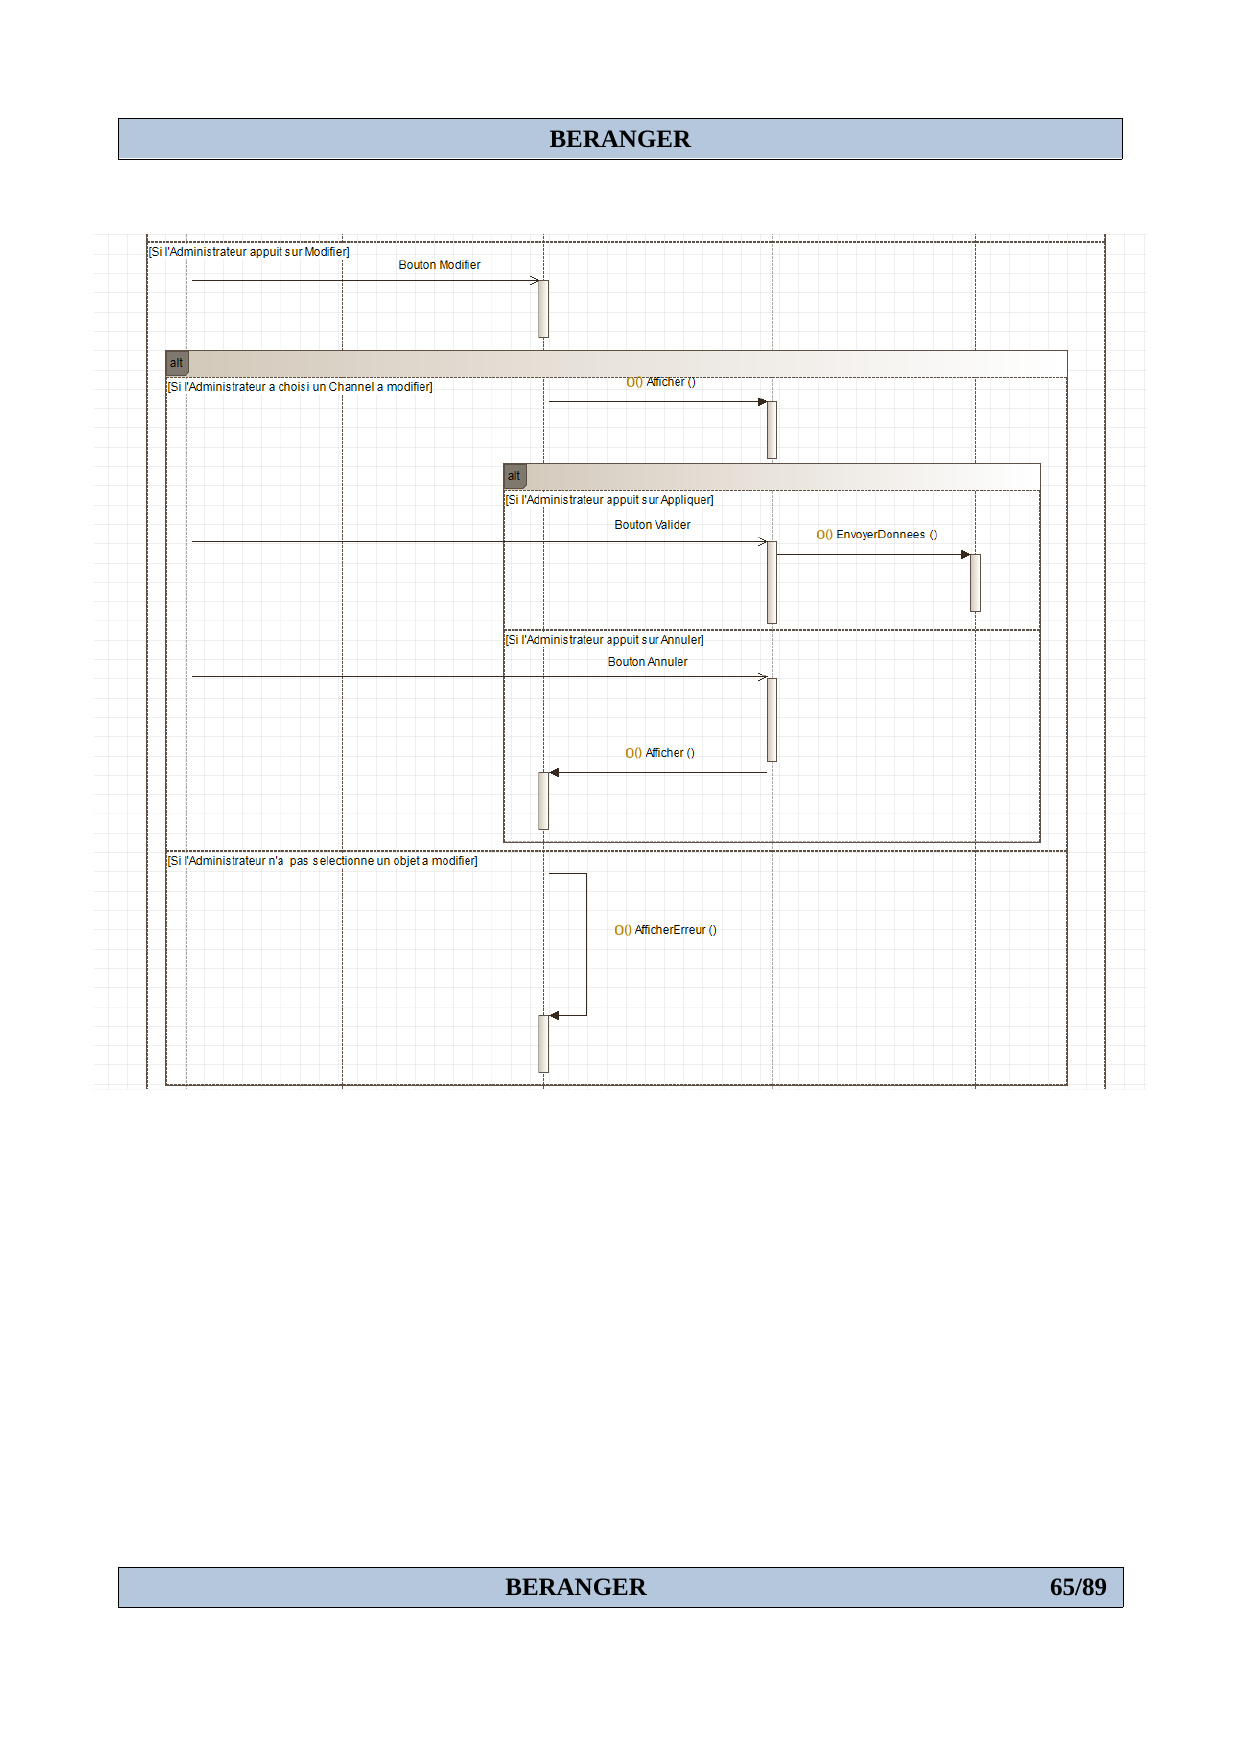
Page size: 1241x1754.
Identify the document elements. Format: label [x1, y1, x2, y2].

picture [93, 234, 1147, 1090]
